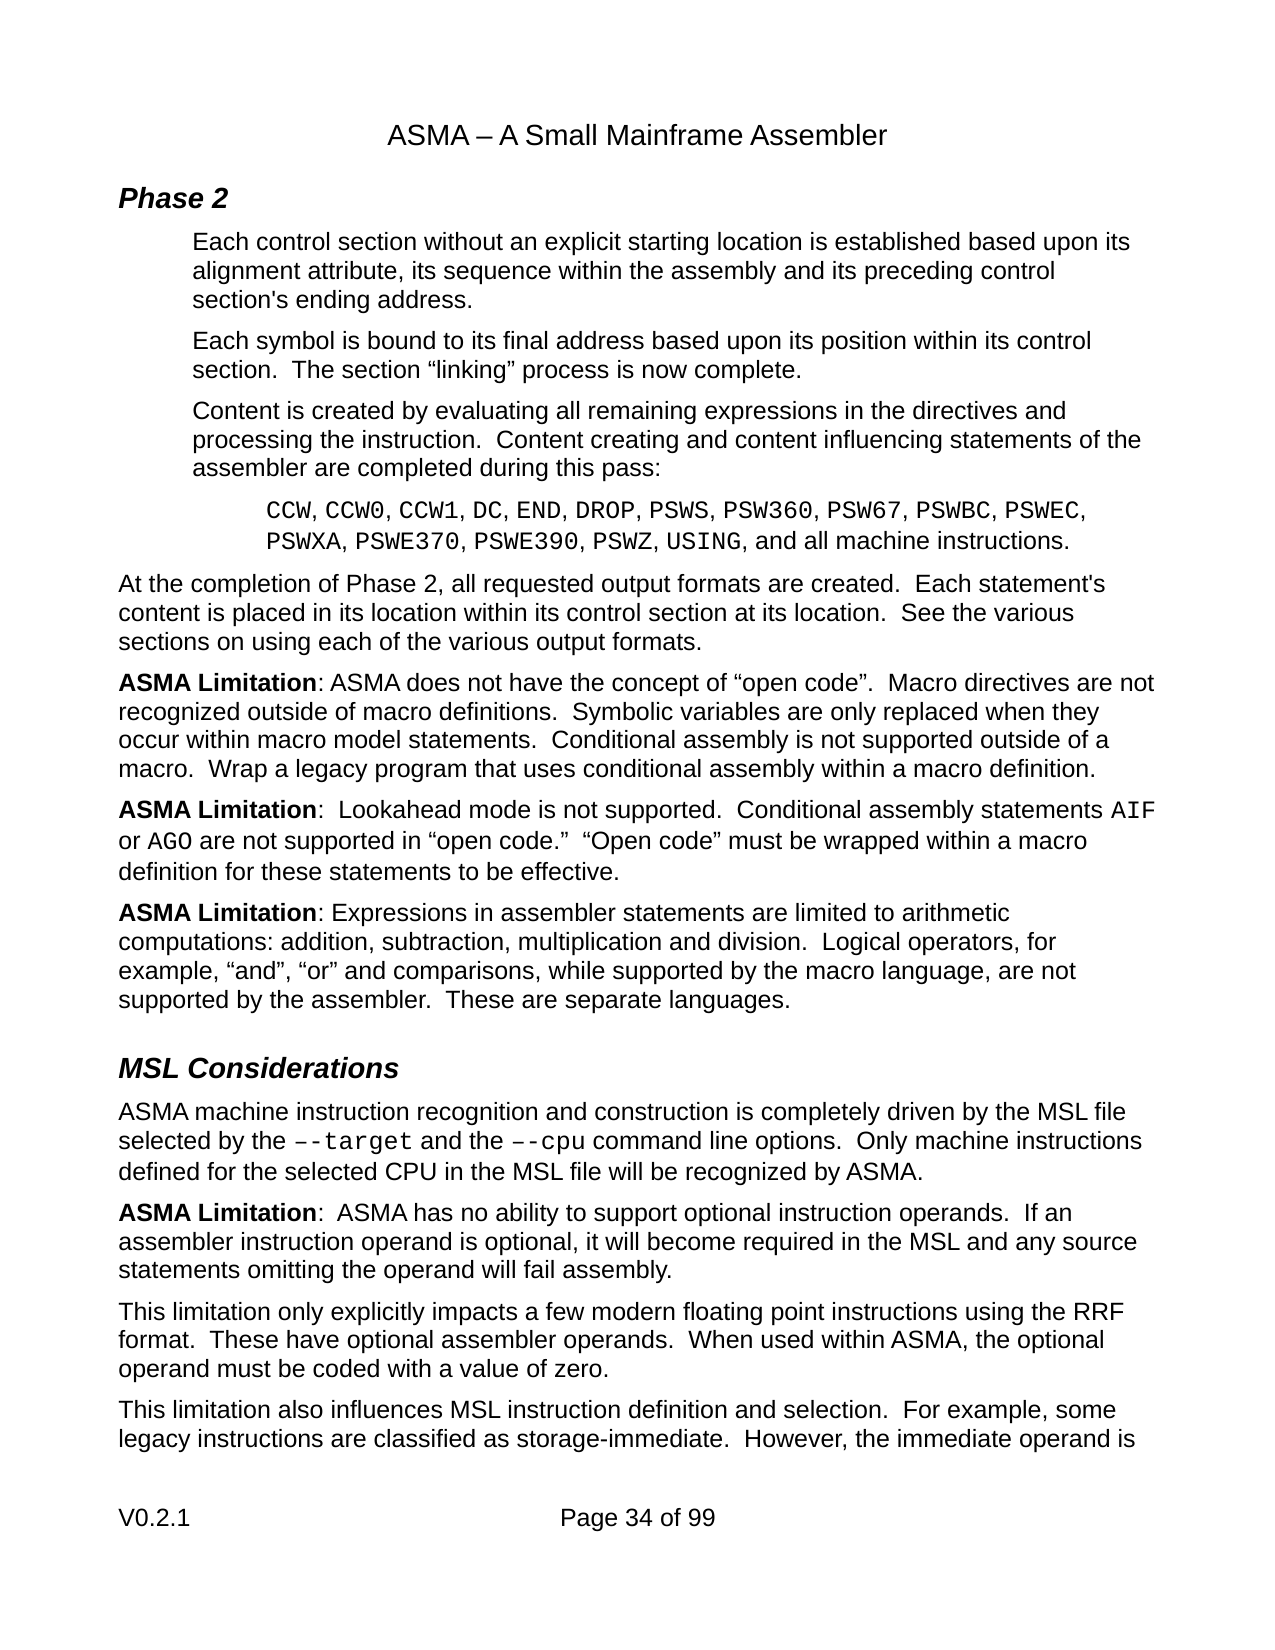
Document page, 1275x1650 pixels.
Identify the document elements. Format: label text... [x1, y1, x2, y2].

text ASMA Limitation: Lookahead mode is not supported. Conditional assembly statements AIF or AGO are not supported in “open code.” “Open code” must be wrapped within a macro definition for these statements to be effective. [118, 795, 1157, 886]
text ASMA Limitation: Expressions in assembler statements are limited to arithmetic computations: addition, subtraction, multiplication and division. Logical operators, for example, “and”, “or” and comparisons, while supported by the macro language, are not supported by the assembler. These are separate languages. [118, 898, 1157, 1013]
text This limitation also influences MSL instruction definition and selection. For example, some legacy instructions are classified as storage-immediate. However, the immediate operand is [118, 1395, 1157, 1453]
text ASMA Limitation: ASMA has no ability to support optional instruction operands. If an assembler instruction operand is optional, it will become required in the MSL and any source statements omitting the operand will fail assembly. [118, 1198, 1157, 1284]
text Content is created by evaluating all remaining expressions in the directives and processing the instruction. Content creating and content influencing statements of the assembler are completed during this pass: [192, 396, 1157, 482]
text ASMA machine instruction recognition and construction is completely driven by the MSL file selected by the –-target and the –-cpu command line options. Only machine instructions defined for the selected CPU in the MSL file will be recognized by ASMA. [118, 1097, 1157, 1185]
text Each symbol is bound to its final address based upon its position within its control section. The section “linking” process is now complete. [192, 326, 1157, 383]
text This limitation only explicitly impacts a few modern floating point instructions using the RRF format. These have optional assembler operands. When used within ASMA, the optional operand must be coded with a value of zero. [118, 1297, 1157, 1383]
text CCW, CCW0, CCW1, DC, END, DROP, PSWS, PSW360, PSW67, PSWBC, PSWEC, PSWXA, PSWE370, PSWE390, PSWZ, USING, and all machine instructions. [266, 495, 1157, 557]
subtitle Phase 2 [118, 181, 1157, 215]
text At the completion of Phase 2, all requested output formats are created. Each statement's content is placed in its location within its control section at its location. See the various sections on using each of the various output formats. [118, 569, 1157, 655]
subtitle MSL Considerations [118, 1051, 1157, 1084]
text ASMA Limitation: ASMA does not have the concept of “open code”. Macro directives are not recognized outside of macro definitions. Symbolic variables are only replaced when they occur within macro model statements. Conditional assembly is not supported outside of a macro. Wrap a legacy program that uses conditional assembly within a macro definition. [118, 668, 1157, 783]
text Each control section without an explicit starting location is established based upon its alignment attribute, its sequence within the assembly and its preceding control section's ending address. [192, 227, 1157, 313]
